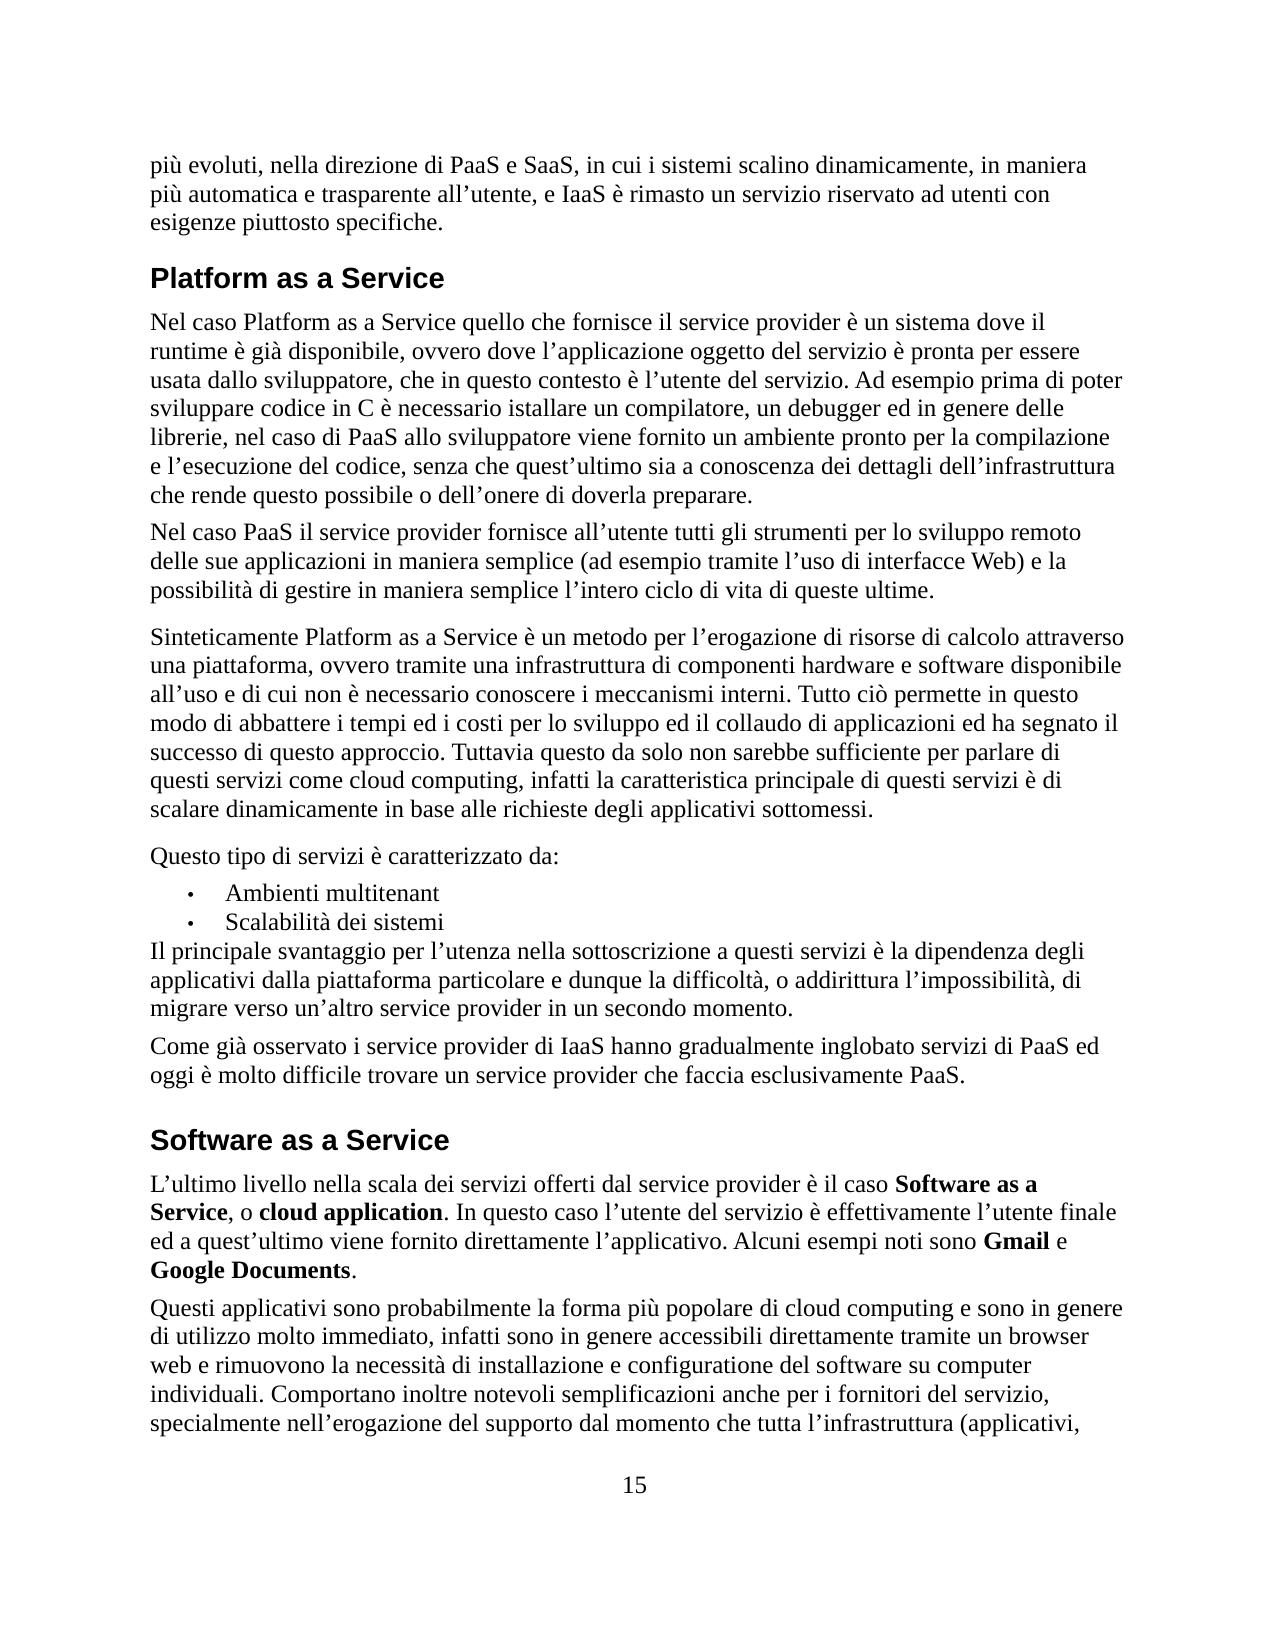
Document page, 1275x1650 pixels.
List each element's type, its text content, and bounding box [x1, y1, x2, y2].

text Questi applicativi sono probabilmente la forma più popolare di cloud computing e sono in genere di utilizzo molto immediato, infatti sono in genere accessibili direttamente tramite un browser web e rimuovono la necessità di installazione e configuratione del software su computer individuali. Comportano inoltre notevoli semplificazioni anche per i fornitori del servizio, specialmente nell’erogazione del supporto dal momento che tutta l’infrastruttura (applicativi, [150, 1293, 1125, 1436]
text Sinteticamente Platform as a Service è un metodo per l’erogazione di risorse di calcolo attraverso una piattaforma, ovvero tramite una infrastruttura di componenti hardware e software disponibile all’uso e di cui non è necessario conoscere i meccanismi interni. Tutto ciò permette in questo modo di abbattere i tempi ed i costi per lo sviluppo ed il collaudo di applicazioni ed ha segnato il successo di questo approccio. Tuttavia questo da solo non sarebbe sufficiente per parlare di questi servizi come cloud computing, infatti la caratteristica principale di questi servizi è di scalare dinamicamente in base alle richieste degli applicativi sottomessi. [150, 622, 1125, 823]
list Scalabilità dei sistemi [187, 907, 1125, 936]
subtitle Platform as a Service [150, 261, 1125, 295]
text Come già osservato i service provider di IaaS hanno gradualmente inglobato servizi di PaaS ed oggi è molto difficile trovare un service provider che faccia esclusivamente PaaS. [150, 1031, 1125, 1089]
text Questo tipo di servizi è caratterizzato da: [150, 841, 1125, 869]
text L’ultimo livello nella scala dei servizi offerti dal service provider è il caso Software as a Service, o cloud application. In questo caso l’utente del servizio è effettivamente l’utente finale ed a quest’ultimo viene fornito direttamente l’applicativo. Alcuni esempi noti sono Gmail e Google Documents. [150, 1169, 1125, 1284]
subtitle Software as a Service [150, 1123, 1125, 1156]
text più evoluti, nella direzione di PaaS e SaaS, in cui i sistemi scalino dinamicamente, in maniera più automatica e trasparente all’utente, e IaaS è rimasto un servizio riservato ad utenti con esigenze piuttosto specifiche. [150, 150, 1125, 236]
text Nel caso PaaS il service provider fornisce all’utente tutti gli strumenti per lo sviluppo remoto delle sue applicazioni in maniera semplice (ad esempio tramite l’uso di interfacce Web) e la possibilità di gestire in maniera semplice l’intero ciclo di vita di queste ultime. [150, 517, 1125, 604]
list Ambienti multitenant [187, 878, 1125, 907]
text Il principale svantaggio per l’utenza nella sottoscrizione a questi servizi è la dipendenza degli applicativi dalla piattaforma particolare e dunque la difficoltà, o addirittura l’impossibilità, di migrare verso un’altro service provider in un secondo momento. [150, 936, 1125, 1022]
text Nel caso Platform as a Service quello che fornisce il service provider è un sistema dove il runtime è già disponibile, ovvero dove l’applicazione oggetto del servizio è pronta per essere usata dallo sviluppatore, che in questo contesto è l’utente del servizio. Ad esempio prima di poter sviluppare codice in C è necessario istallare un compilatore, un debugger ed in genere delle librerie, nel caso di PaaS allo sviluppatore viene fornito un ambiente pronto per la compilazione e l’esecuzione del codice, senza che quest’ultimo sia a conoscenza dei dettagli dell’infrastruttura che rende questo possibile o dell’onere di doverla preparare. [150, 307, 1125, 508]
